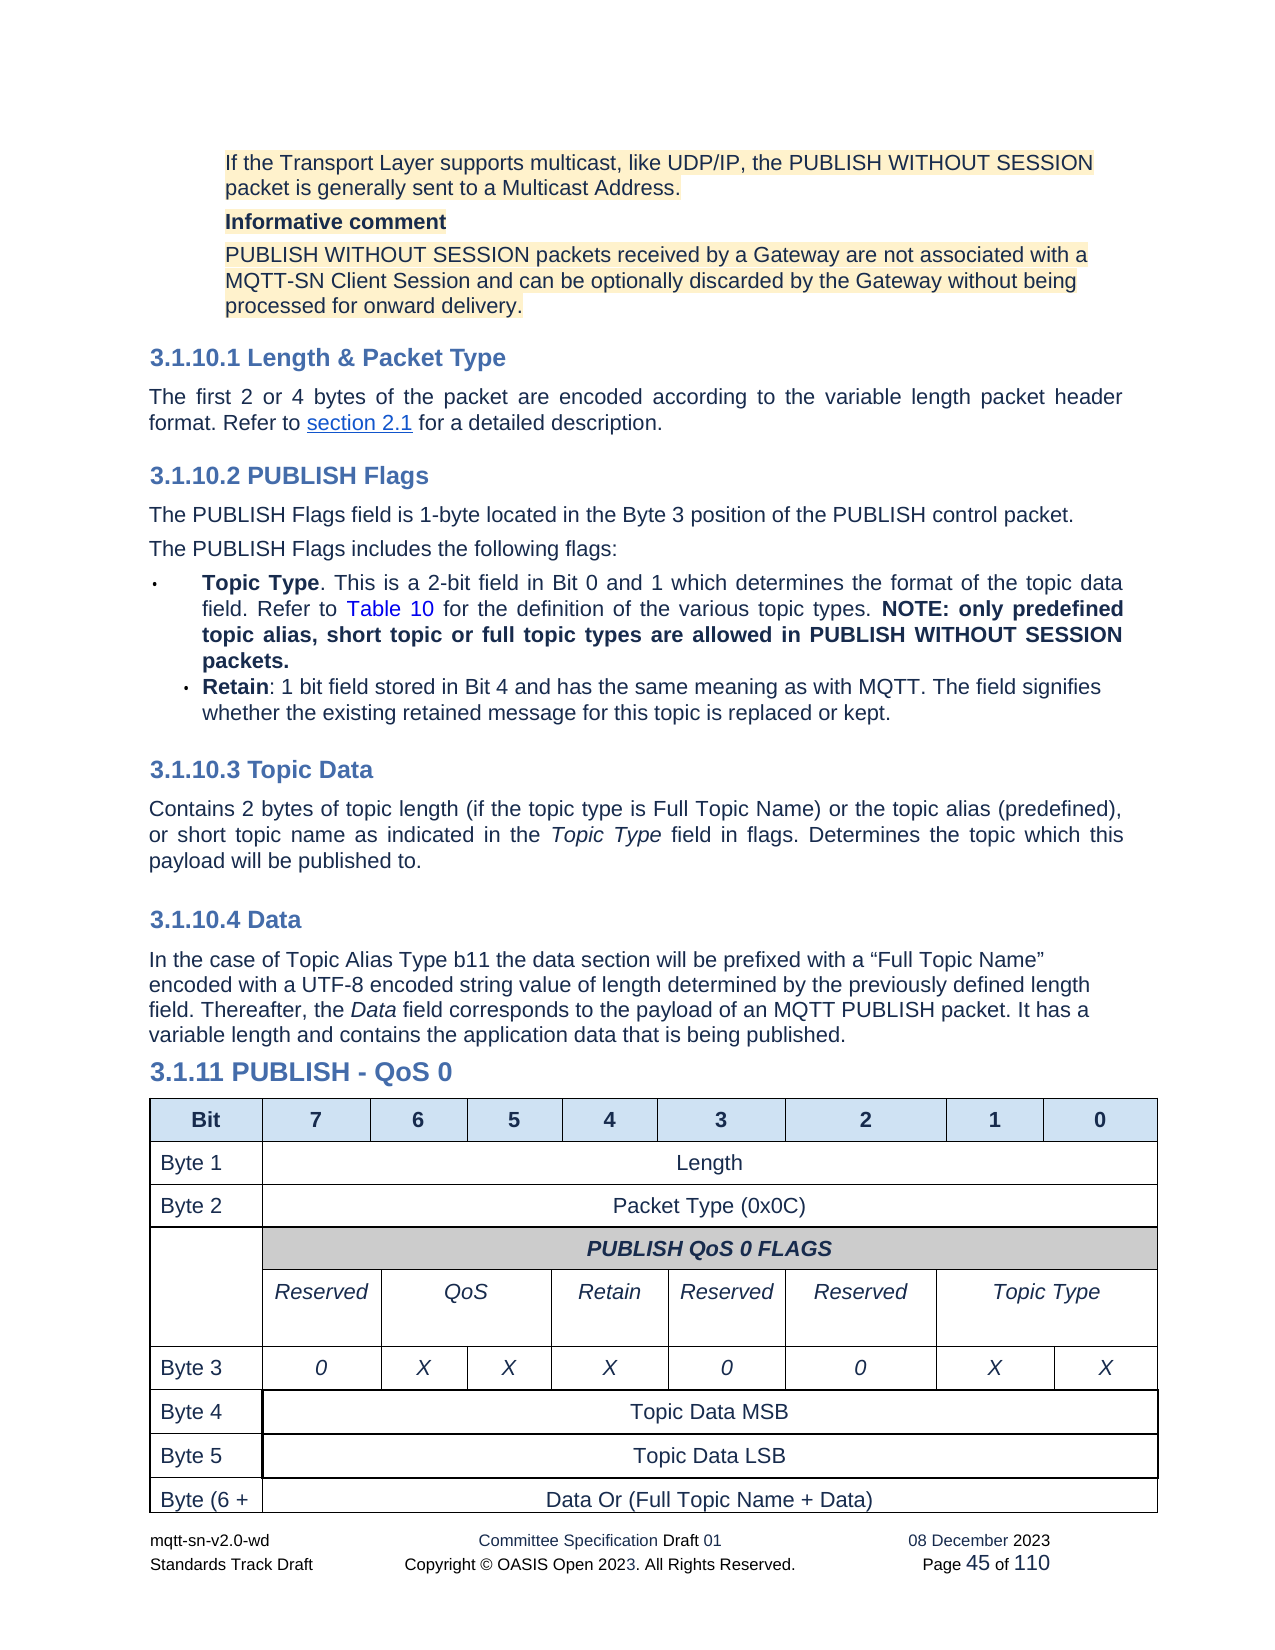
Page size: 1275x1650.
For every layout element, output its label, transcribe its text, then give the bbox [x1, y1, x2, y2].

table_header 2 [786, 1099, 946, 1141]
table_header 3 [658, 1099, 785, 1141]
table_cell Byte 2 [151, 1185, 262, 1226]
table_cell Retain [552, 1270, 668, 1346]
text In the case of Topic Alias Type b11 the data section will be prefixed with a “Full Topic Name” encoded with a UTF-8 encoded string value of length determined by the previously defined length field. Thereafter, the Data field corresponds to the payload of an MQTT PUBLISH packet. It has a variable length and contains the application data that is being published. [148, 947, 1124, 1048]
text The PUBLISH Flags field is 1-byte located in the Byte 3 position of the PUBLISH control packet. [148, 502, 1124, 527]
text Informative comment [225, 209, 1124, 234]
table_cell 0 [669, 1347, 785, 1389]
list Topic Type. This is a 2-bit field in Bit 0 and 1 which determines the format of the topic data field. Refer to Table 10 for the definition of the various topic types. NOTE: only predefined topic alias, short topic or full topic types are allowed in PUBLISH WITHOUT SESSION packets. [150, 569, 1124, 673]
text The PUBLISH Flags includes the following flags: [148, 536, 1124, 561]
table_cell Byte 4 [151, 1390, 261, 1433]
text The first 2 or 4 bytes of the packet are encoded according to the variable length packet header format. Refer to section 2.1 for a detailed description. [148, 384, 1124, 435]
subtitle 3.1.10.3 Topic Data [150, 754, 1124, 783]
table_cell Byte 1 [151, 1142, 262, 1183]
table_cell Packet Type (0x0C) [263, 1185, 1157, 1226]
text If the Transport Layer supports multicast, like UDP/IP, the PUBLISH WITHOUT SESSION packet is generally sent to a Multicast Address. [225, 150, 1124, 200]
table_header 0 [1044, 1099, 1157, 1141]
text Contains 2 bytes of topic length (if the topic type is Full Topic Name) or the topic alias (predefined), or short topic name as indicated in the Topic Type field in flags. Determines the topic which this payload will be published to. [148, 796, 1124, 873]
table_cell Topic Data MSB [264, 1391, 1157, 1433]
table_cell Length [263, 1142, 1157, 1183]
table_cell Topic Data LSB [264, 1435, 1157, 1477]
table_cell X [552, 1347, 668, 1389]
table_header 6 [371, 1099, 467, 1141]
table_cell X [1055, 1347, 1157, 1389]
table_header 1 [947, 1099, 1043, 1141]
table_cell Reserved [263, 1270, 381, 1346]
table_cell 0 [263, 1347, 381, 1389]
table_cell Data Or (Full Topic Name + Data) [263, 1479, 1157, 1512]
table_cell Byte (6 + [151, 1478, 262, 1512]
subtitle 3.1.10.2 PUBLISH Flags [150, 461, 1124, 490]
subtitle 3.1.10.1 Length & Packet Type [150, 343, 1124, 372]
table_cell PUBLISH QoS 0 FLAGS [263, 1228, 1157, 1269]
table_header Bit [151, 1099, 262, 1141]
table_cell X [468, 1347, 551, 1389]
table_cell [151, 1228, 262, 1346]
text PUBLISH WITHOUT SESSION packets received by a Gateway are not associated with a MQTT-SN Client Session and can be optionally discarded by the Gateway without being processed for onward delivery. [225, 242, 1124, 318]
table_cell Byte 5 [151, 1434, 261, 1477]
table_cell Reserved [669, 1270, 785, 1346]
table_cell X [937, 1347, 1054, 1389]
list Retain: 1 bit field stored in Bit 4 and has the same meaning as with MQTT. The field signifies whether the existing retained message for this topic is replaced or kept. [181, 674, 1124, 725]
table_cell QoS [382, 1270, 551, 1346]
table_cell Topic Type [937, 1270, 1157, 1346]
table_cell Byte 3 [151, 1347, 262, 1389]
table_header 4 [563, 1099, 657, 1141]
table_cell X [382, 1347, 467, 1389]
table_header 5 [468, 1099, 562, 1141]
table_cell Reserved [786, 1270, 936, 1346]
subtitle 3.1.10.4 Data [150, 906, 1124, 934]
table_header 7 [263, 1099, 370, 1141]
subtitle 3.1.11 PUBLISH - QoS 0 [150, 1056, 1124, 1087]
table_cell 0 [786, 1347, 936, 1389]
